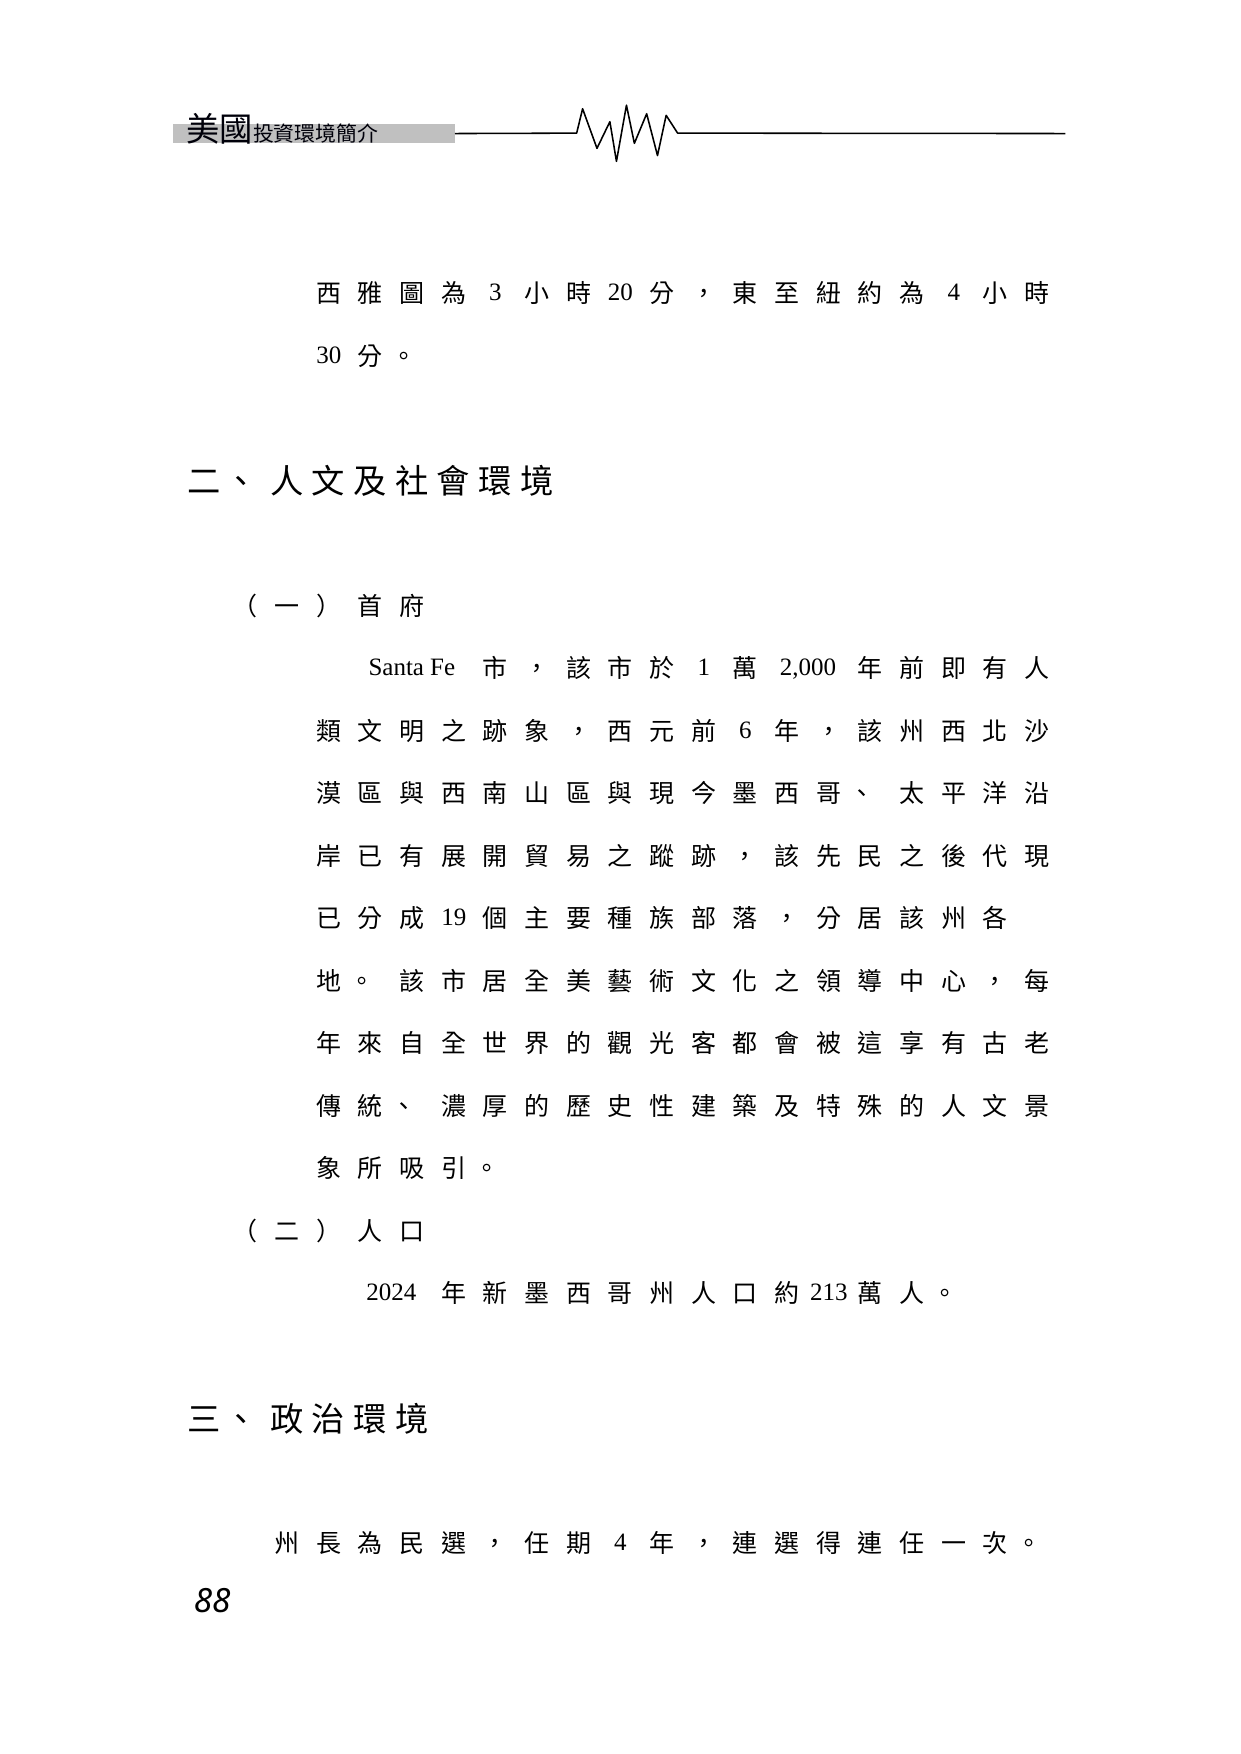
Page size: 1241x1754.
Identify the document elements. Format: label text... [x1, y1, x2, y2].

text 二、人文及社會環境 [183, 438, 1058, 500]
text 西雅圖為3小時20分，東至紐約為4小時30分。 [281, 250, 1058, 375]
text 三、政治環境 [183, 1375, 1058, 1438]
text （二）人口 [207, 1188, 1058, 1250]
text Santa Fe市，該市於1萬2,000年前即有人類文明之跡象，西元前6年，該州西北沙漠區與西南山區與現今墨西哥、太平洋沿岸已有展開貿易之蹤跡，該先民之後代現已分成19個主要種族部落，分居該州各地。該市居全美藝術文化之領導中心，每年來自全世界的觀光客都會被這享有古老傳統、濃厚的歷史性建築及特殊的人文景象所吸引。 [281, 625, 1058, 1188]
text （一）首府 [207, 563, 1058, 625]
text 州長為民選，任期4年，連選得連任一次。 [183, 1500, 1058, 1563]
text 2024年新墨西哥州人口約213萬人。 [281, 1250, 1058, 1313]
